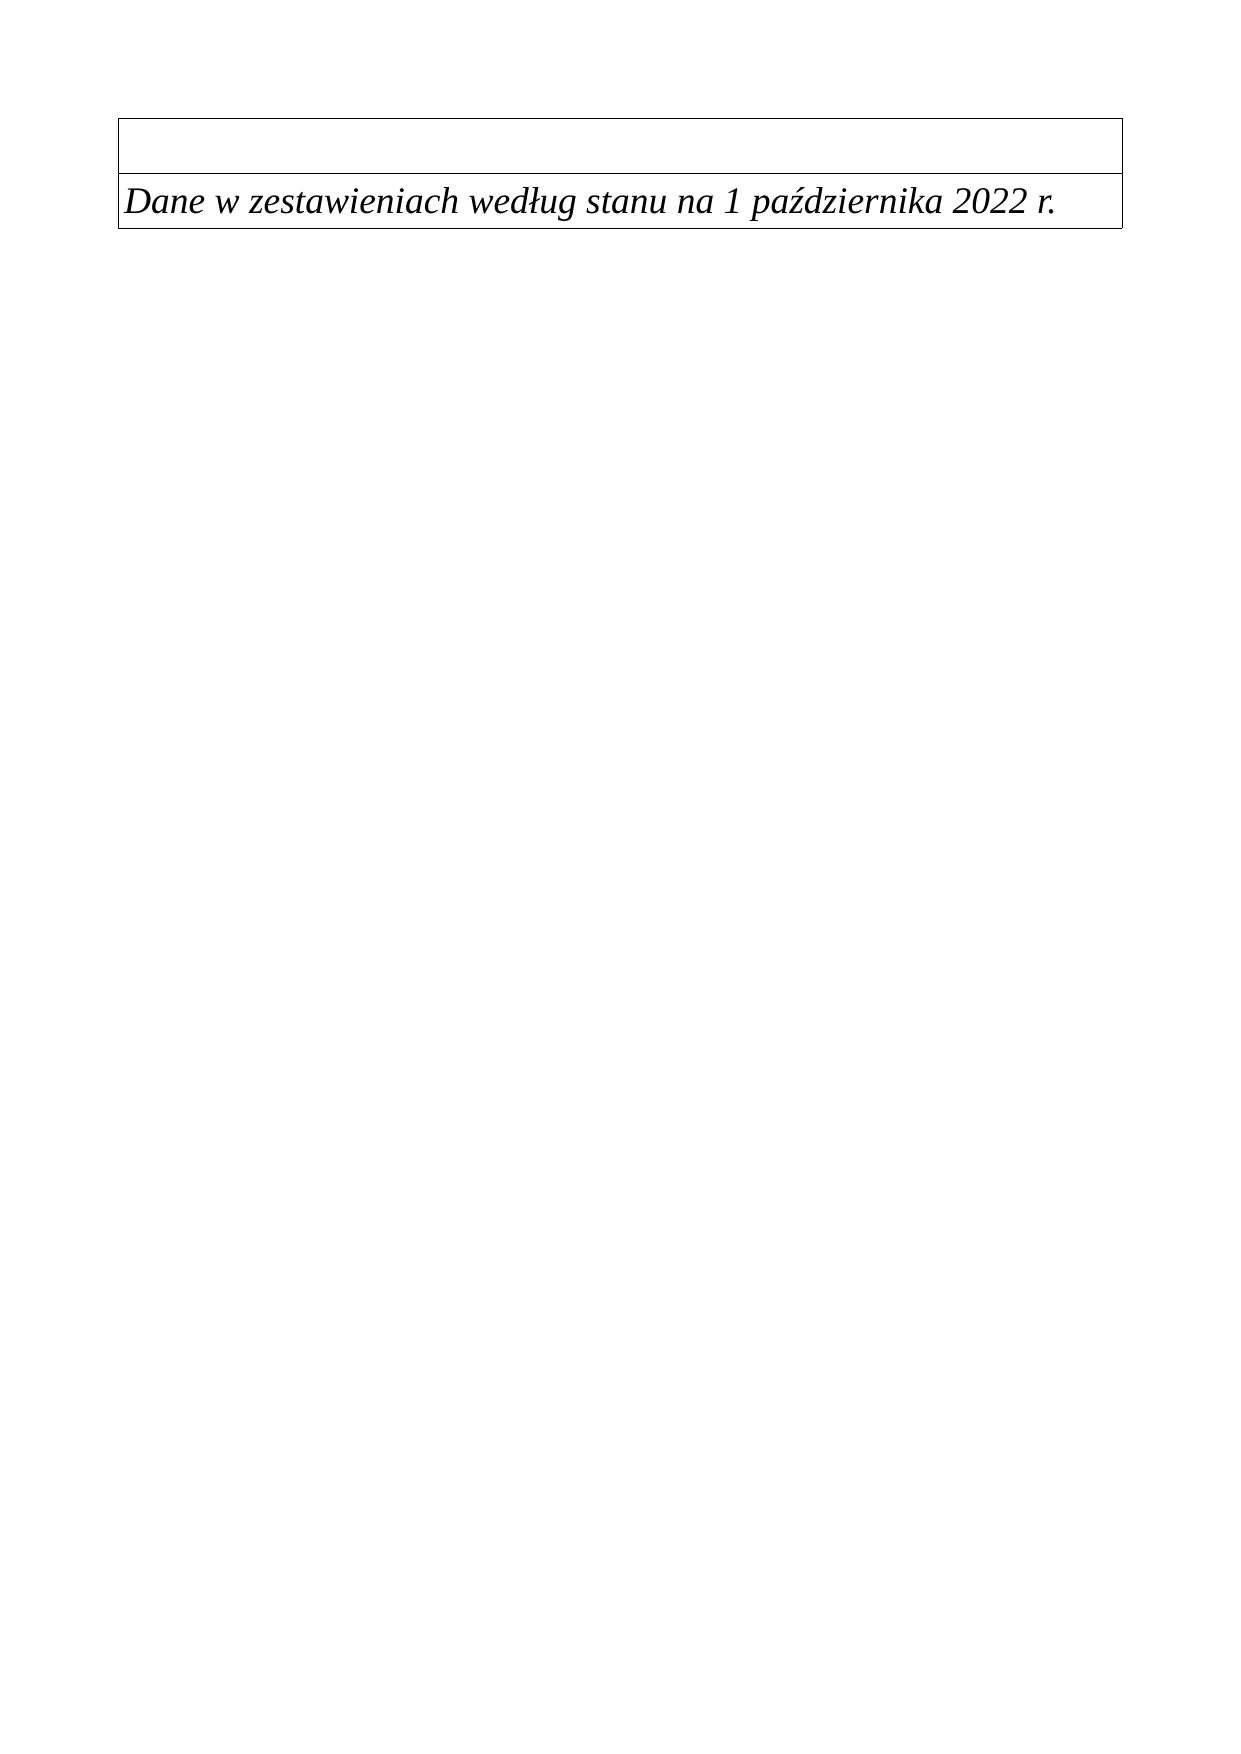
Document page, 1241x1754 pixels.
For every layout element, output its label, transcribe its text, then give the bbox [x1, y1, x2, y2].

table_cell Dane w zestawieniach według stanu na 1 października 2022 r. [119, 174, 1122, 227]
table_cell [119, 119, 1122, 173]
